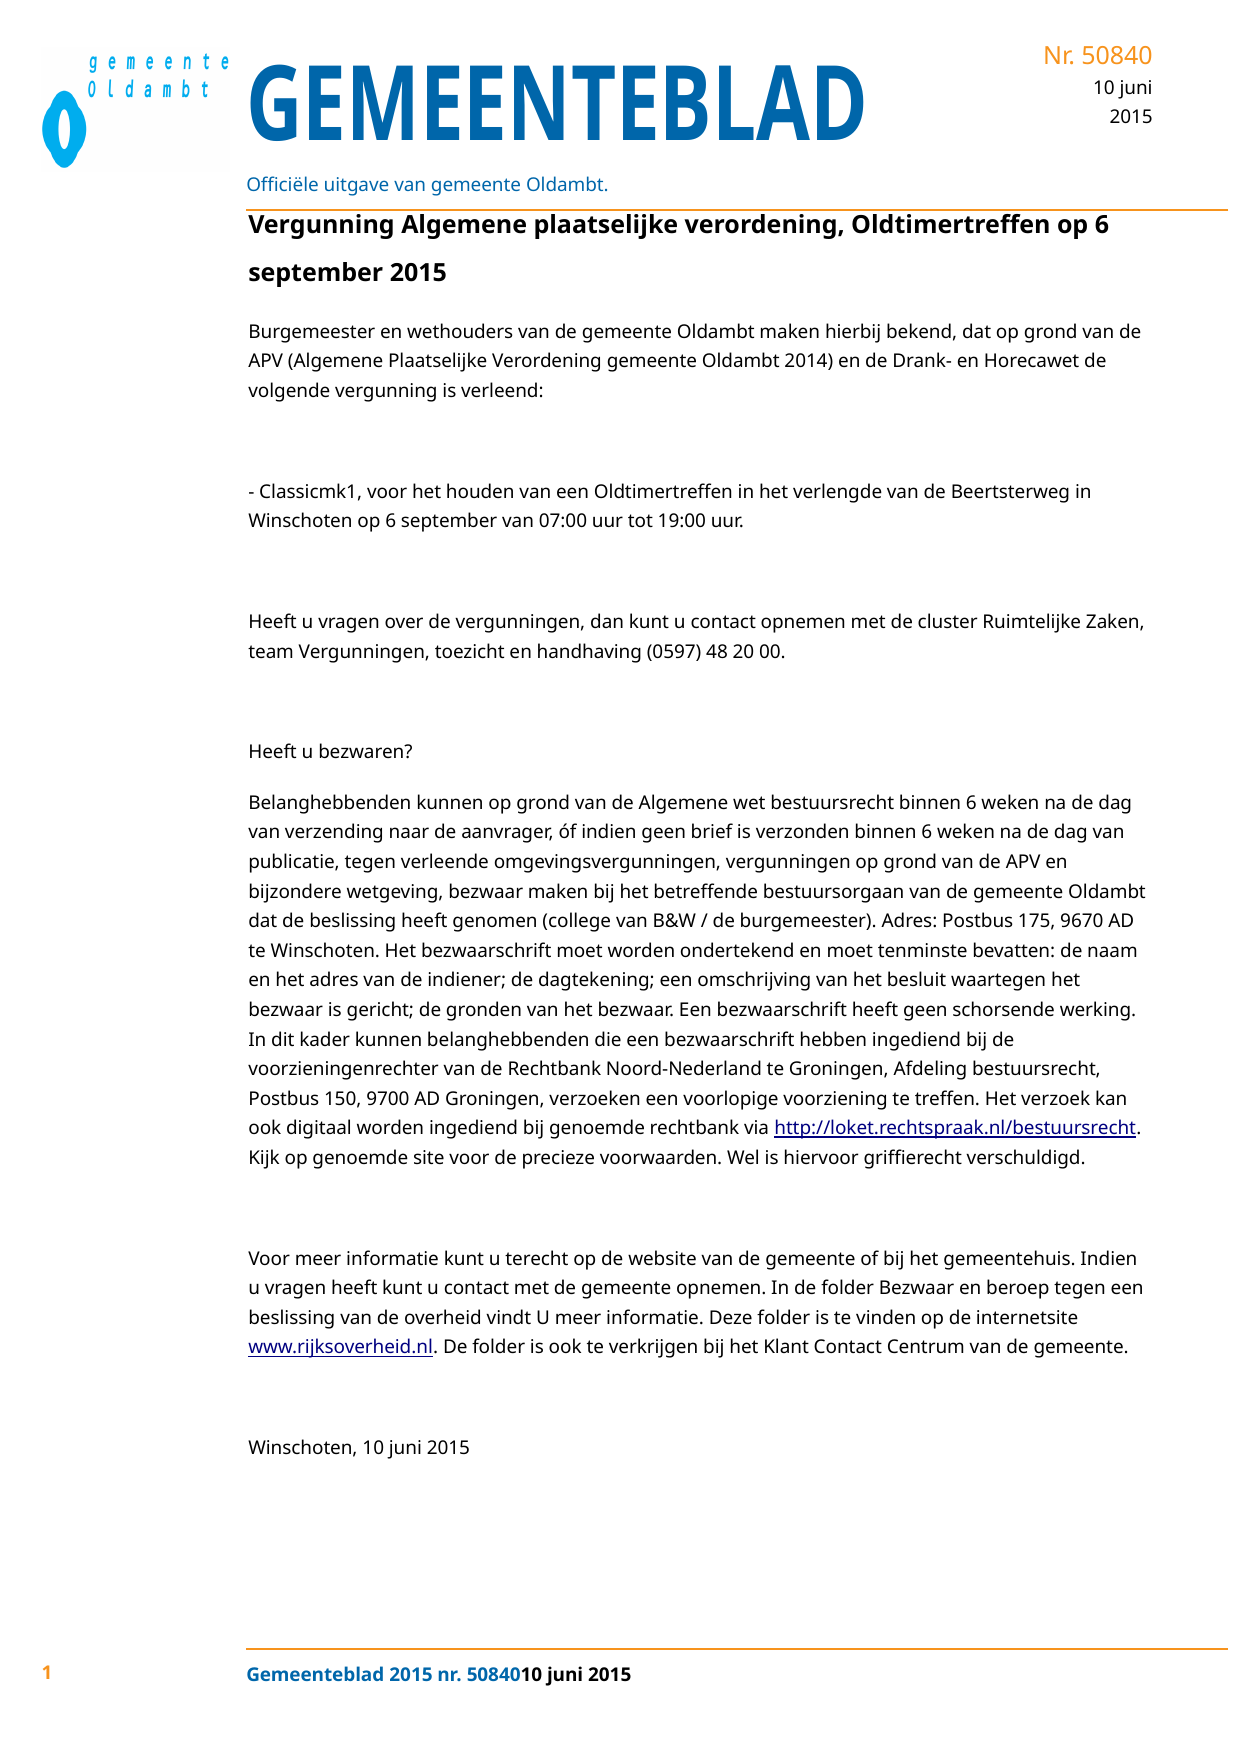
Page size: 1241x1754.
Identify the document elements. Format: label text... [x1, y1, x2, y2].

text Heeft u bezwaren? [248, 739, 1152, 764]
text - Classicmk1, voor het houden van een Oldtimertreffen in het verlengde van de Beertsterweg in Winschoten op 6 september van 07:00 uur tot 19:00 uur. [248, 478, 1152, 533]
text Voor meer informatie kunt u terecht op de website van de gemeente of bij het gemeentehuis. Indien u vragen heeft kunt u contact met de gemeente opnemen. In de folder Bezwaar en beroep tegen een beslissing van de overheid vindt U meer informatie. Deze folder is te vinden op de internetsite www.rijksoverheid.nl. De folder is ook te verkrijgen bij het Klant Contact Centrum van de gemeente. [248, 1245, 1152, 1359]
text Vergunning Algemene plaatselijke verordening, Oldtimertreffen op 6 september 2015 [248, 211, 1152, 288]
text Burgemeester en wethouders van de gemeente Oldambt maken hierbij bekend, dat op grond van de APV (Algemene Plaatselijke Verordening gemeente Oldambt 2014) en de Drank- en Horecawet de volgende vergunning is verleend: [248, 318, 1152, 403]
text Heeft u vragen over de vergunningen, dan kunt u contact opnemen met de cluster Ruimtelijke Zaken, team Vergunningen, toezicht en handhaving (0597) 48 20 00. [248, 608, 1152, 664]
text Winschoten, 10 juni 2015 [248, 1434, 1152, 1460]
picture [41, 47, 231, 172]
text Belanghebbenden kunnen op grond van de Algemene wet bestuursrecht binnen 6 weken na de dag van verzending naar de aanvrager, óf indien geen brief is verzonden binnen 6 weken na de dag van publicatie, tegen verleende omgevingsvergunningen, vergunningen op grond van de APV en bijzondere wetgeving, bezwaar maken bij het betreffende bestuursorgaan van de gemeente Oldambt dat de beslissing heeft genomen (college van B&W / de burgemeester). Adres: Postbus 175, 9670 AD te Winschoten. Het bezwaarschrift moet worden ondertekend en moet tenminste bevatten: de naam en het adres van de indiener; de dagtekening; een omschrijving van het besluit waartegen het bezwaar is gericht; de gronden van het bezwaar. Een bezwaarschrift heeft geen schorsende werking. In dit kader kunnen belanghebbenden die een bezwaarschrift hebben ingediend bij de voorzieningenrechter van de Rechtbank Noord-Nederland te Groningen, Afdeling bestuursrecht, Postbus 150, 9700 AD Groningen, verzoeken een voorlopige voorziening te treffen. Het verzoek kan ook digitaal worden ingediend bij genoemde rechtbank via http://loket.rechtspraak.nl/bestuursrecht. Kijk op genoemde site voor de precieze voorwaarden. Wel is hiervoor griffierecht verschuldigd. [248, 789, 1152, 1170]
